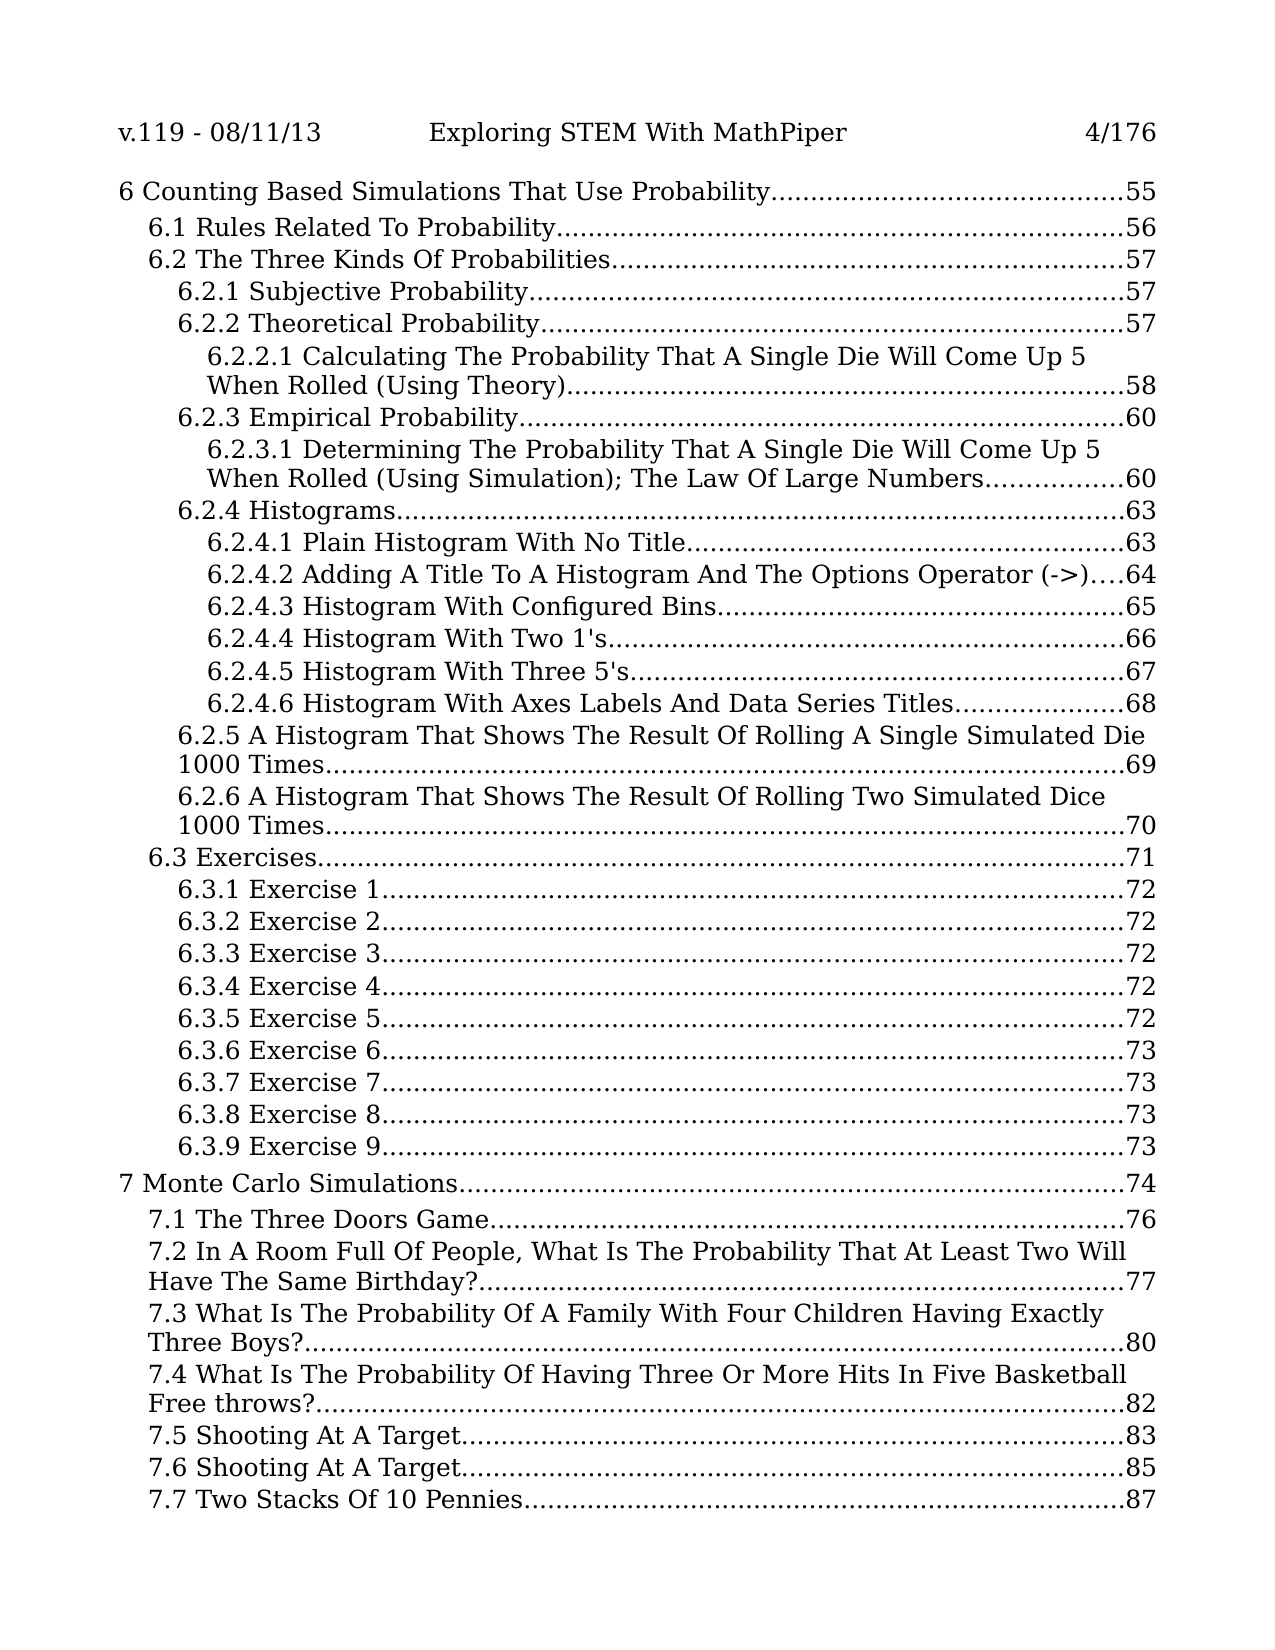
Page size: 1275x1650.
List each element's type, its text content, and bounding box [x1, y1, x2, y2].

text 7.7 Two Stacks Of 10 Pennies 87 [148, 1486, 1157, 1515]
text 6 Counting Based Simulations That Use Probability 55 [118, 177, 1157, 206]
text 7 Monte Carlo Simulations 74 [118, 1169, 1157, 1198]
text 6.2.6 A Histogram That Shows The Result Of Rolling Two Simulated Dice 1000 Times 70 [177, 782, 1157, 841]
text 6.2.2.1 Calculating The Probability That A Single Die Will Come Up 5 When Rolled (Using Theory) 58 [207, 342, 1157, 400]
text 6.2.4.6 Histogram With Axes Labels And Data Series Titles 68 [207, 689, 1157, 718]
text 6.2.4 Histograms 63 [177, 496, 1157, 526]
text 6.2.4.2 Adding A Title To A Histogram And The Options Operator (->) 64 [207, 561, 1157, 590]
text 6.2.3.1 Determining The Probability That A Single Die Will Come Up 5 When Rolled (Using Simulation); The Law Of Large Numbers 60 [207, 435, 1157, 493]
text 6.3.5 Exercise 5 72 [177, 1004, 1157, 1033]
text 7.5 Shooting At A Target 83 [148, 1421, 1157, 1451]
text 7.6 Shooting At A Target 85 [148, 1453, 1157, 1483]
text 6.2.3 Empirical Probability 60 [177, 403, 1157, 432]
text 6.3.1 Exercise 1 72 [177, 876, 1157, 905]
text 6.3 Exercises 71 [148, 843, 1157, 873]
text 6.3.4 Exercise 4 72 [177, 972, 1157, 1001]
text 7.2 In A Room Full Of People, What Is The Probability That At Least Two Will Have The Same Birthday? 77 [148, 1238, 1157, 1296]
text 6.2.5 A Histogram That Shows The Result Of Rolling A Single Simulated Die 1000 Times 69 [177, 721, 1157, 779]
text 6.2 The Three Kinds Of Probabilities 57 [148, 246, 1157, 275]
text 6.2.4.3 Histogram With Configured Bins 65 [207, 593, 1157, 622]
text 6.3.9 Exercise 9 73 [177, 1132, 1157, 1161]
text 7.3 What Is The Probability Of A Family With Four Children Having Exactly Three Boys? 80 [148, 1299, 1157, 1357]
text 6.1 Rules Related To Probability 56 [148, 213, 1157, 243]
text 6.2.1 Subjective Probability 57 [177, 278, 1157, 307]
text 6.2.4.4 Histogram With Two 1's 66 [207, 625, 1157, 654]
text 6.3.3 Exercise 3 72 [177, 940, 1157, 969]
text 6.2.4.1 Plain Histogram With No Title 63 [207, 528, 1157, 558]
text 6.3.7 Exercise 7 73 [177, 1068, 1157, 1097]
text 7.4 What Is The Probability Of Having Three Or More Hits In Five Basketball Free throws? 82 [148, 1360, 1157, 1418]
text 7.1 The Three Doors Game 76 [148, 1206, 1157, 1235]
text 6.2.4.5 Histogram With Three 5's 67 [207, 657, 1157, 686]
text 6.3.2 Exercise 2 72 [177, 908, 1157, 937]
text 6.3.8 Exercise 8 73 [177, 1100, 1157, 1129]
text 6.2.2 Theoretical Probability 57 [177, 310, 1157, 339]
text 6.3.6 Exercise 6 73 [177, 1036, 1157, 1065]
